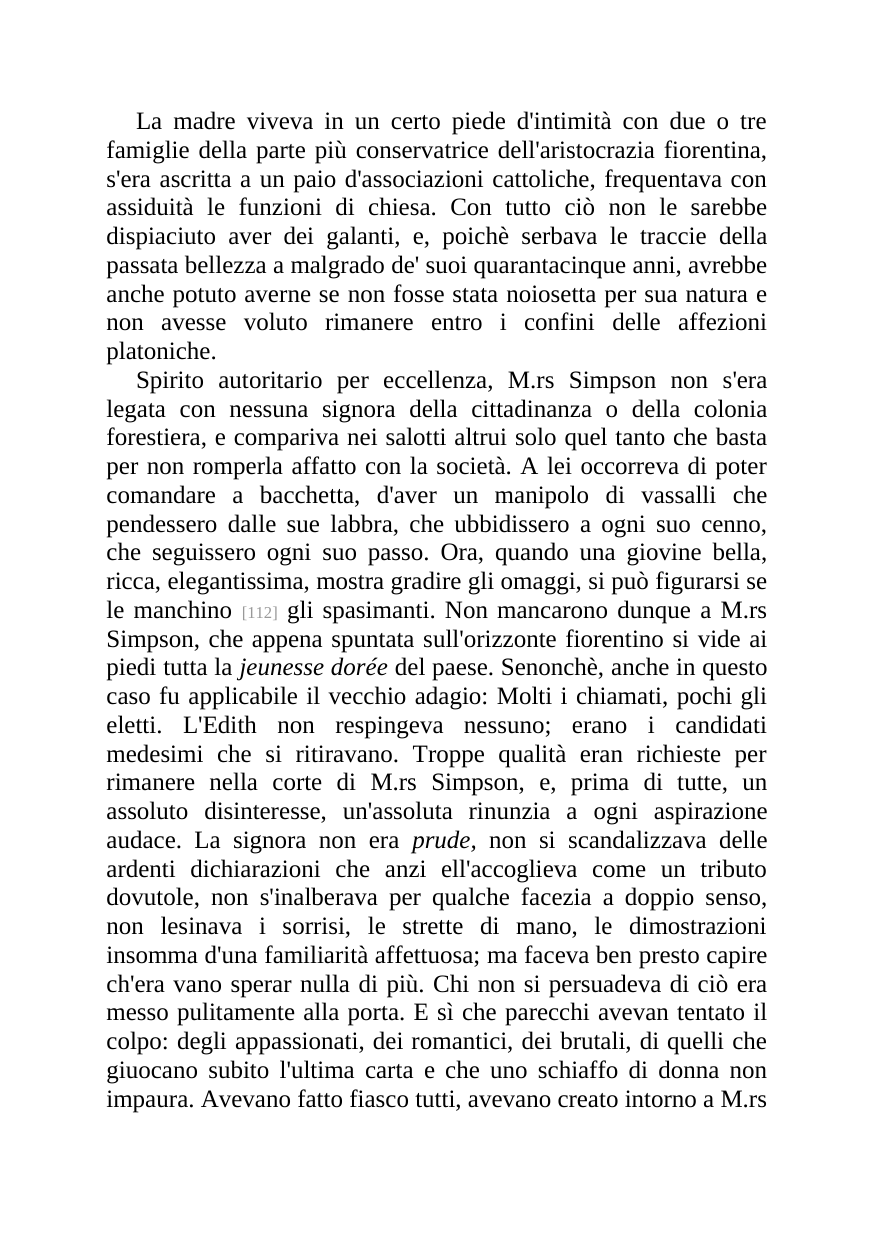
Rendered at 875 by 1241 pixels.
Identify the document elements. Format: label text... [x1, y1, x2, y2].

text La madre viveva in un certo piede d'intimità con due o tre famiglie della parte più conservatrice dell'aristocrazia fiorentina, s'era ascritta a un paio d'associazioni cattoliche, frequentava con assiduità le funzioni di chiesa. Con tutto ciò non le sarebbe dispiaciuto aver dei galanti, e, poichè serbava le traccie della passata bellezza a malgrado de' suoi quarantacinque anni, avrebbe anche potuto averne se non fosse stata noiosetta per sua natura e non avesse voluto rimanere entro i confini delle affezioni platoniche. [106, 106, 768, 365]
text Spirito autoritario per eccellenza, M.rs Simpson non s'era legata con nessuna signora della cittadinanza o della colonia forestiera, e compariva nei salotti altrui solo quel tanto che basta per non romperla affatto con la società. A lei occorreva di poter comandare a bacchetta, d'aver un manipolo di vassalli che pendessero dalle sue labbra, che ubbidissero a ogni suo cenno, che seguissero ogni suo passo. Ora, quando una giovine bella, ricca, elegantissima, mostra gradire gli omaggi, si può figurarsi se le manchino [112] gli spasimanti. Non mancarono dunque a M.rs Simpson, che appena spuntata sull'orizzonte fiorentino si vide ai piedi tutta la jeunesse dorée del paese. Senonchè, anche in questo caso fu applicabile il vecchio adagio: Molti i chiamati, pochi gli eletti. L'Edith non respingeva nessuno; erano i candidati medesimi che si ritiravano. Troppe qualità eran richieste per rimanere nella corte di M.rs Simpson, e, prima di tutte, un assoluto disinteresse, un'assoluta rinunzia a ogni aspirazione audace. La signora non era prude, non si scandalizzava delle ardenti dichiarazioni che anzi ell'accoglieva come un tributo dovutole, non s'inalberava per qualche facezia a doppio senso, non lesinava i sorrisi, le strette di mano, le dimostrazioni insomma d'una familiarità affettuosa; ma faceva ben presto capire ch'era vano sperar nulla di più. Chi non si persuadeva di ciò era messo pulitamente alla porta. E sì che parecchi avevan tentato il colpo: degli appassionati, dei romantici, dei brutali, di quelli che giuocano subito l'ultima carta e che uno schiaffo di donna non impaura. Avevano fatto fiasco tutti, avevano creato intorno a M.rs [106, 365, 768, 1112]
